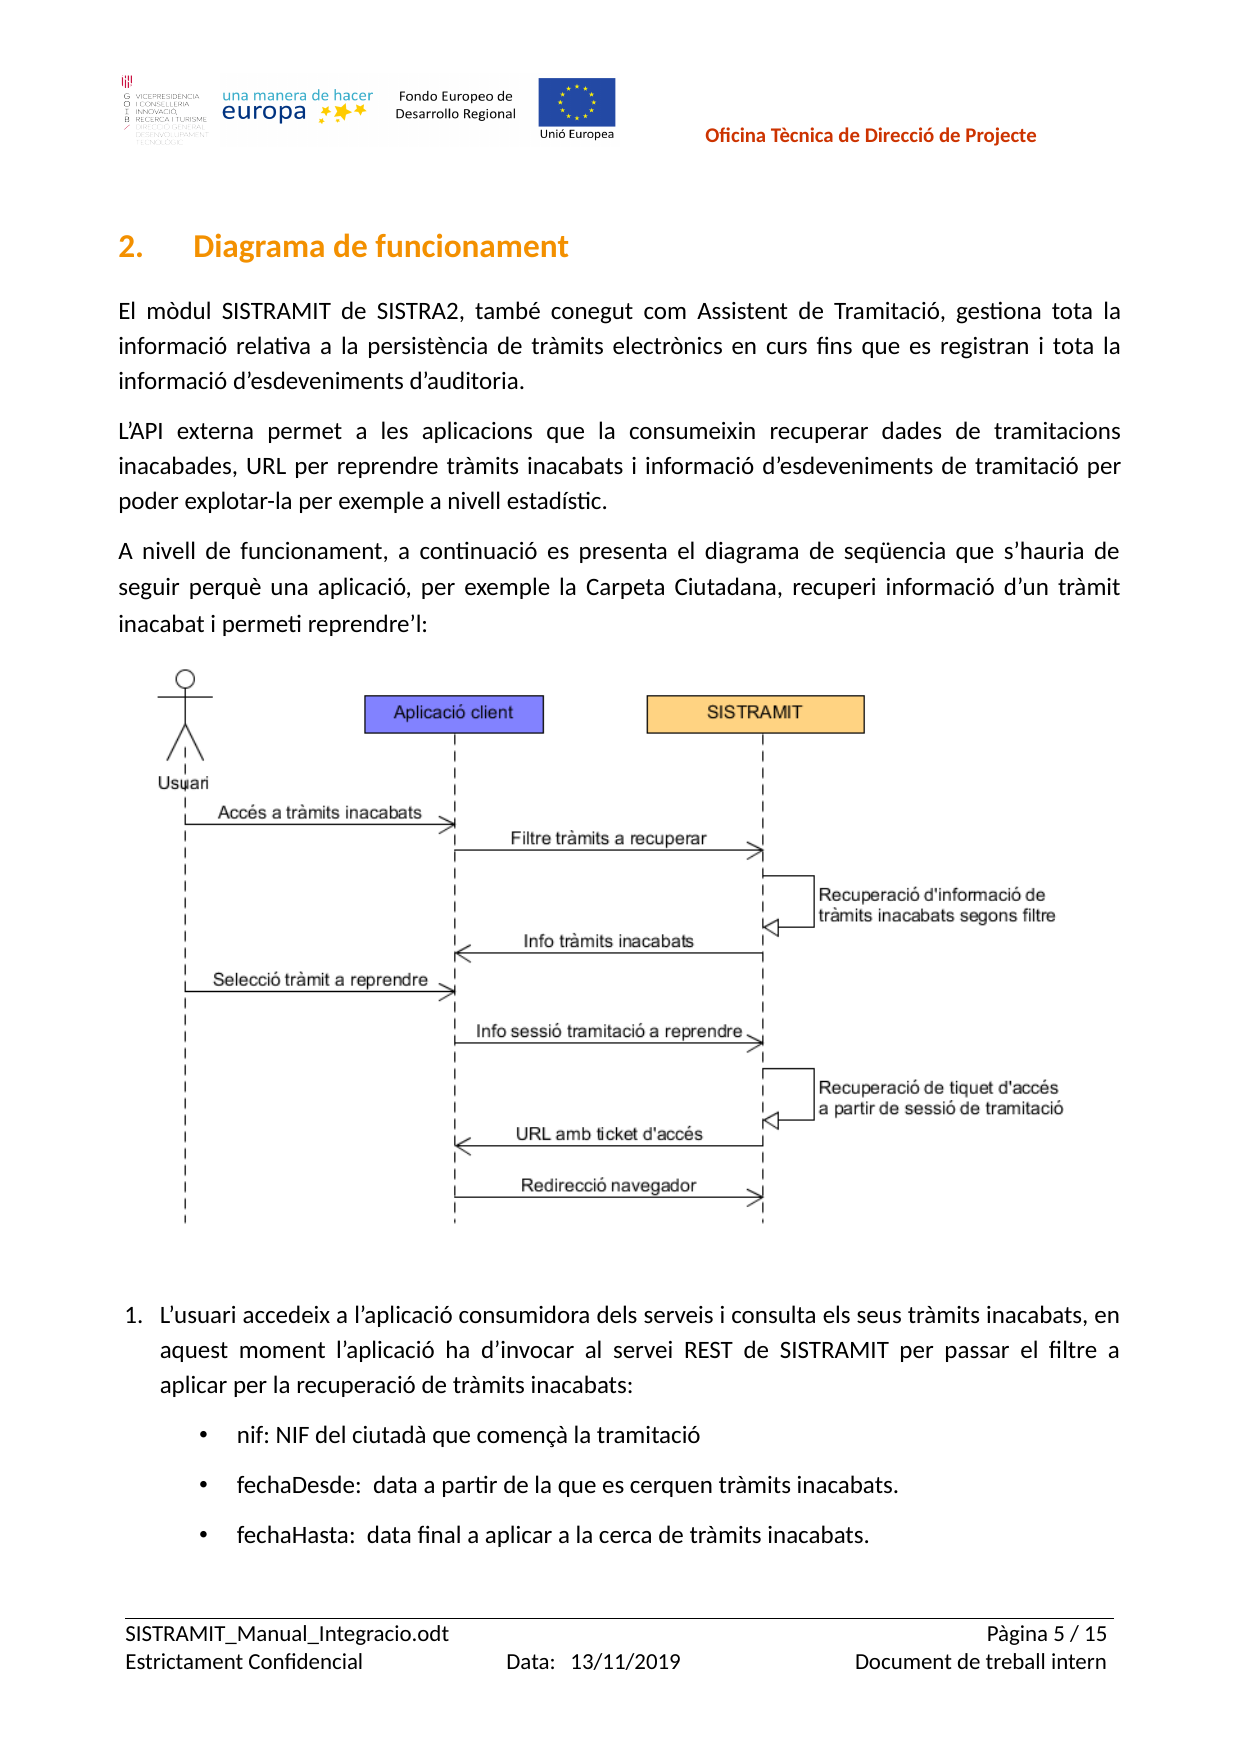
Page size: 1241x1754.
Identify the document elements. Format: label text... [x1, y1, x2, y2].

list nif: NIF del ciutadà que començà la tramitació [199, 1419, 1122, 1450]
picture [118, 73, 213, 147]
text A nivell de funcionament, a continuació es presenta el diagrama de seqüencia que s’hauria de seguir perquè una aplicació, per exemple la Carpeta Ciutadana, recuperi informació d’un tràmit inacabat i permeti reprendre’l: [118, 535, 1122, 638]
list fechaHasta: data final a aplicar a la cerca de tràmits inacabats. [199, 1519, 1122, 1549]
list L’usuari accedeix a l’aplicació consumidora dels serveis i consulta els seus tràmits inacabats, en aquest moment l’aplicació ha d’invocar al servei REST de SISTRAMIT per passar el filtre a aplicar per la recuperació de tràmits inacabats: [124, 1299, 1122, 1400]
picture [118, 659, 1123, 1243]
list fechaDesde: data a partir de la que es cerquen tràmits inacabats. [199, 1469, 1122, 1500]
text El mòdul SISTRAMIT de SISTRA2, també conegut com Assistent de Tramitació, gestiona tota la informació relativa a la persistència de tràmits electrònics en curs fins que es registran i tota la informació d’esdeveniments d’auditoria. [118, 295, 1122, 396]
subtitle Diagrama de funcionament [118, 225, 1122, 266]
picture [219, 73, 621, 147]
text L’API externa permet a les aplicacions que la consumeixin recuperar dades de tramitacions inacabades, URL per reprendre tràmits inacabats i informació d’esdeveniments de tramitació per poder explotar-la per exemple a nivell estadístic. [118, 415, 1122, 516]
